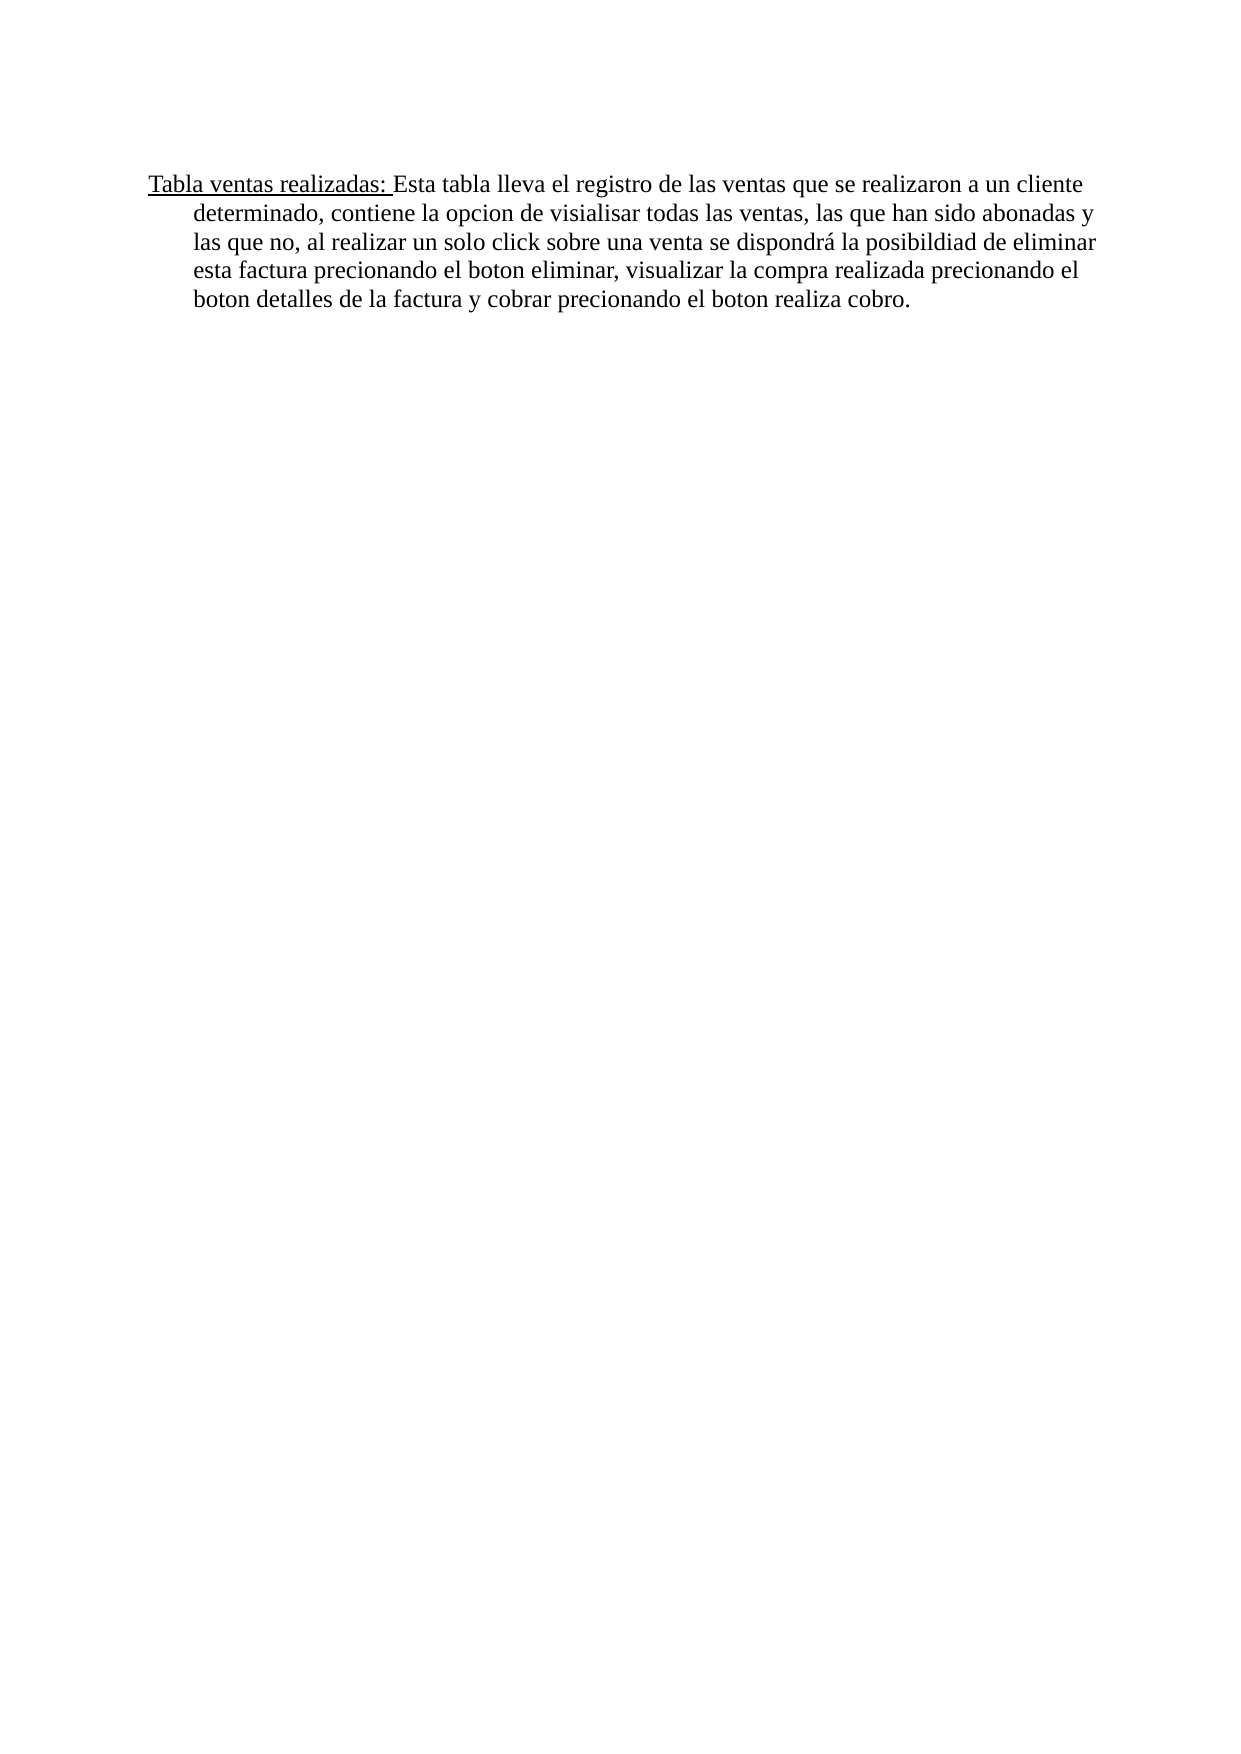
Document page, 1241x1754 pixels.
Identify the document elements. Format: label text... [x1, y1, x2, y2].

list Tabla ventas realizadas: Esta tabla lleva el registro de las ventas que se realizaron a un cliente determinado, contiene la opcion de visialisar todas las ventas, las que han sido abonadas y las que no, al realizar un solo click sobre una venta se dispondrá la posibildiad de eliminar esta factura precionando el boton eliminar, visualizar la compra realizada precionando el boton detalles de la factura y cobrar precionando el boton realiza cobro. [148, 169, 1122, 313]
